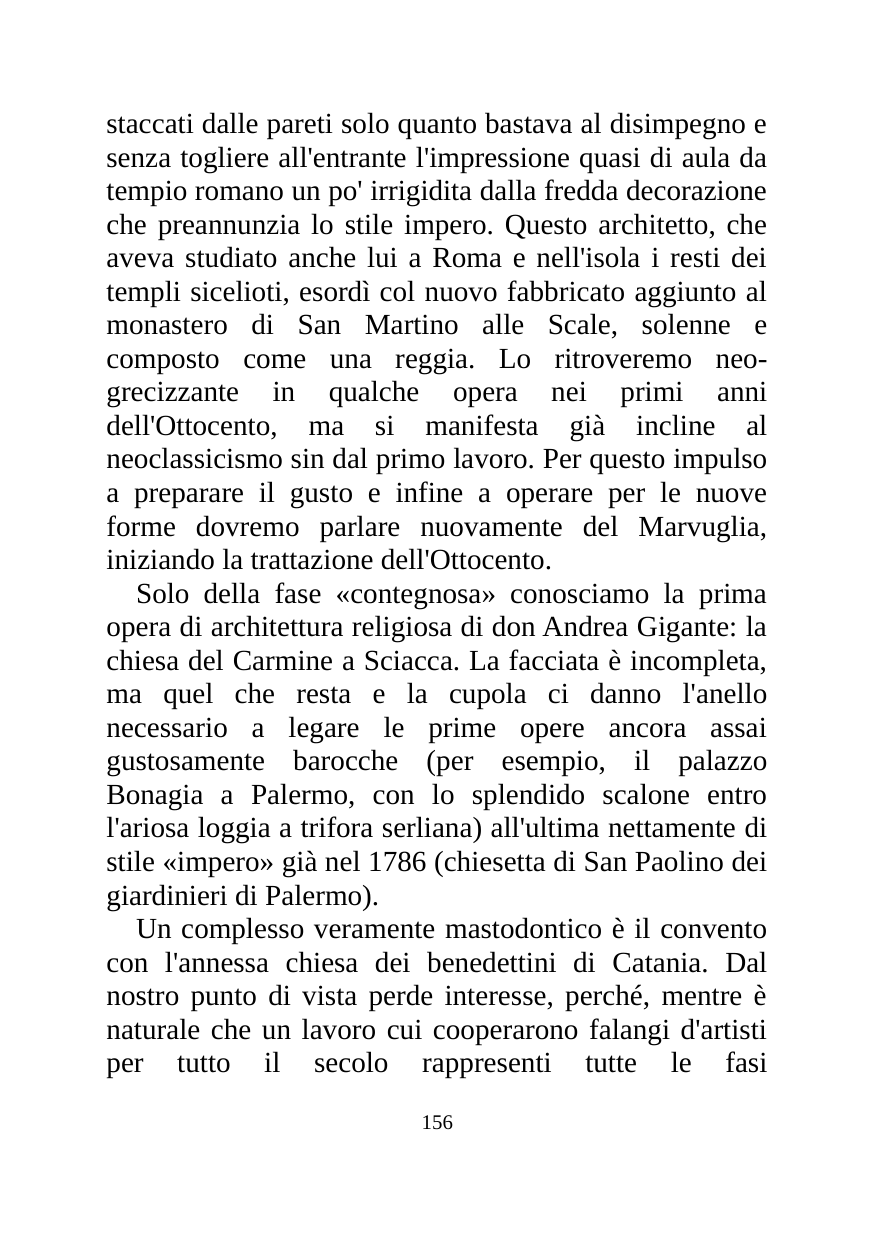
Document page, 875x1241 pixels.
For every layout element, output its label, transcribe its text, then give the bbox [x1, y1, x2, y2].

text Un complesso veramente mastodontico è il convento con l'annessa chiesa dei benedettini di Catania. Dal nostro punto di vista perde interesse, perché, mentre è naturale che un lavoro cui cooperarono falangi d'artisti per tutto il secolo rappresenti tutte le fasi [106, 911, 768, 1079]
text staccati dalle pareti solo quanto bastava al disimpegno e senza togliere all'entrante l'impressione quasi di aula da tempio romano un po' irrigidita dalla fredda decorazione che preannunzia lo stile impero. Questo architetto, che aveva studiato anche lui a Roma e nell'isola i resti dei templi sicelioti, esordì col nuovo fabbricato aggiunto al monastero di San Martino alle Scale, solenne e composto come una reggia. Lo ritroveremo neo-grecizzante in qualche opera nei primi anni dell'Ottocento, ma si manifesta già incline al neoclassicismo sin dal primo lavoro. Per questo impulso a preparare il gusto e infine a operare per le nuove forme dovremo parlare nuovamente del Marvuglia, iniziando la trattazione dell'Ottocento. [106, 106, 768, 576]
text Solo della fase «contegnosa» conosciamo la prima opera di architettura religiosa di don Andrea Gigante: la chiesa del Carmine a Sciacca. La facciata è incompleta, ma quel che resta e la cupola ci danno l'anello necessario a legare le prime opere ancora assai gustosamente barocche (per esempio, il palazzo Bonagia a Palermo, con lo splendido scalone entro l'ariosa loggia a trifora serliana) all'ultima nettamente di stile «impero» già nel 1786 (chiesetta di San Paolino dei giardinieri di Palermo). [106, 576, 768, 911]
